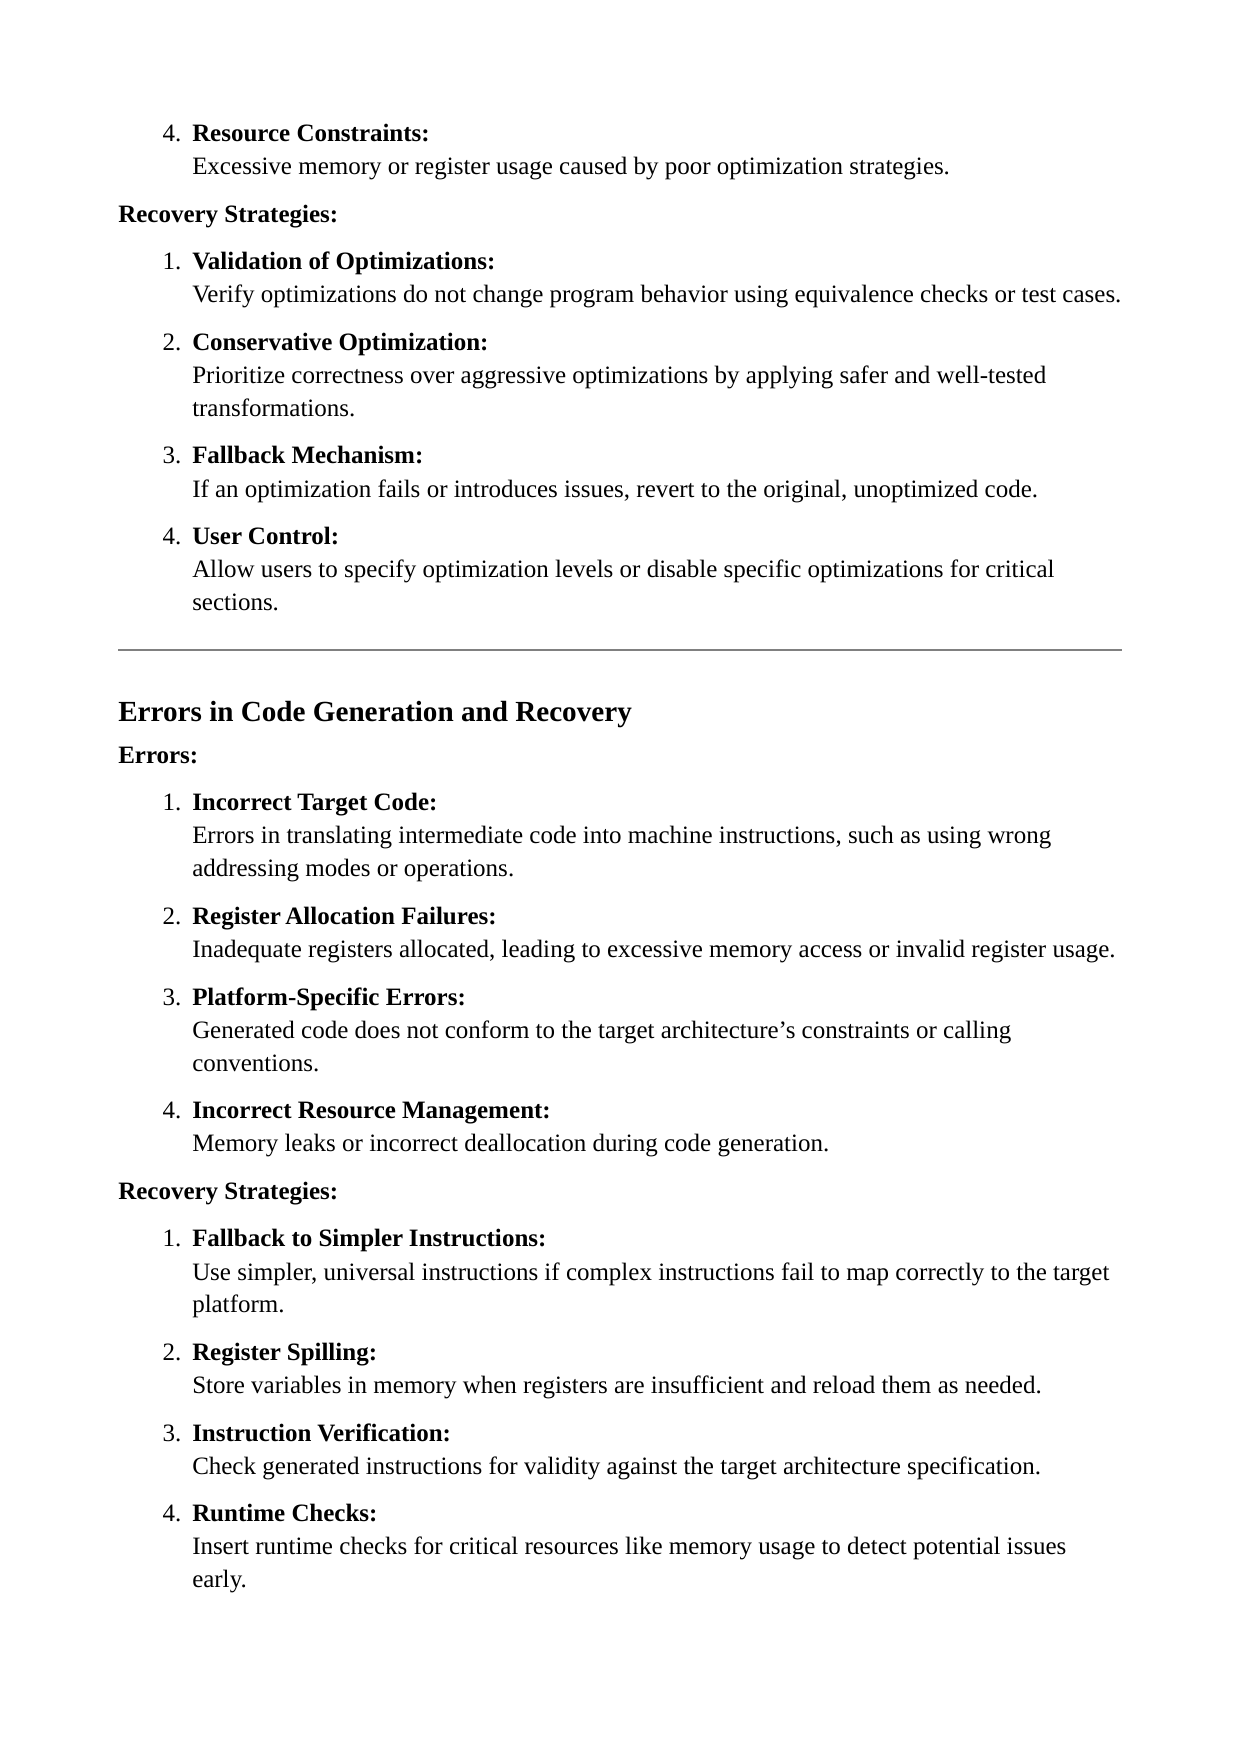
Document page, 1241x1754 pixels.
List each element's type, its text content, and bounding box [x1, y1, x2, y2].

list Register Allocation Failures: Inadequate registers allocated, leading to excessive memory access or invalid register usage. [162, 901, 1122, 963]
list Resource Constraints: Excessive memory or register usage caused by poor optimization strategies. [162, 118, 1122, 180]
list Conservative Optimization: Prioritize correctness over aggressive optimizations by applying safer and well-tested transformations. [162, 327, 1122, 422]
list Instruction Verification: Check generated instructions for validity against the target architecture specification. [162, 1418, 1122, 1479]
list Incorrect Target Code: Errors in translating intermediate code into machine instructions, such as using wrong addressing modes or operations. [162, 787, 1122, 882]
text Recovery Strategies: [118, 1176, 1122, 1205]
list Incorrect Resource Management: Memory leaks or incorrect deallocation during code generation. [162, 1095, 1122, 1157]
subtitle Errors in Code Generation and Recovery [118, 694, 1122, 727]
text Recovery Strategies: [118, 199, 1122, 227]
list Fallback to Simpler Instructions: Use simpler, universal instructions if complex instructions fail to map correctly to the target platform. [162, 1223, 1122, 1318]
list Validation of Optimizations: Verify optimizations do not change program behavior using equivalence checks or test cases. [162, 246, 1122, 308]
list Runtime Checks: Insert runtime checks for critical resources like memory usage to detect potential issues early. [162, 1498, 1122, 1593]
text Errors: [118, 740, 1122, 768]
list User Control: Allow users to specify optimization levels or disable specific optimizations for critical sections. [162, 521, 1122, 616]
list Platform-Specific Errors: Generated code does not conform to the target architecture’s constraints or calling conventions. [162, 982, 1122, 1076]
list Register Spilling: Store variables in memory when registers are insufficient and reload them as needed. [162, 1337, 1122, 1399]
list Fallback Mechanism: If an optimization fails or introduces issues, revert to the original, unoptimized code. [162, 441, 1122, 502]
